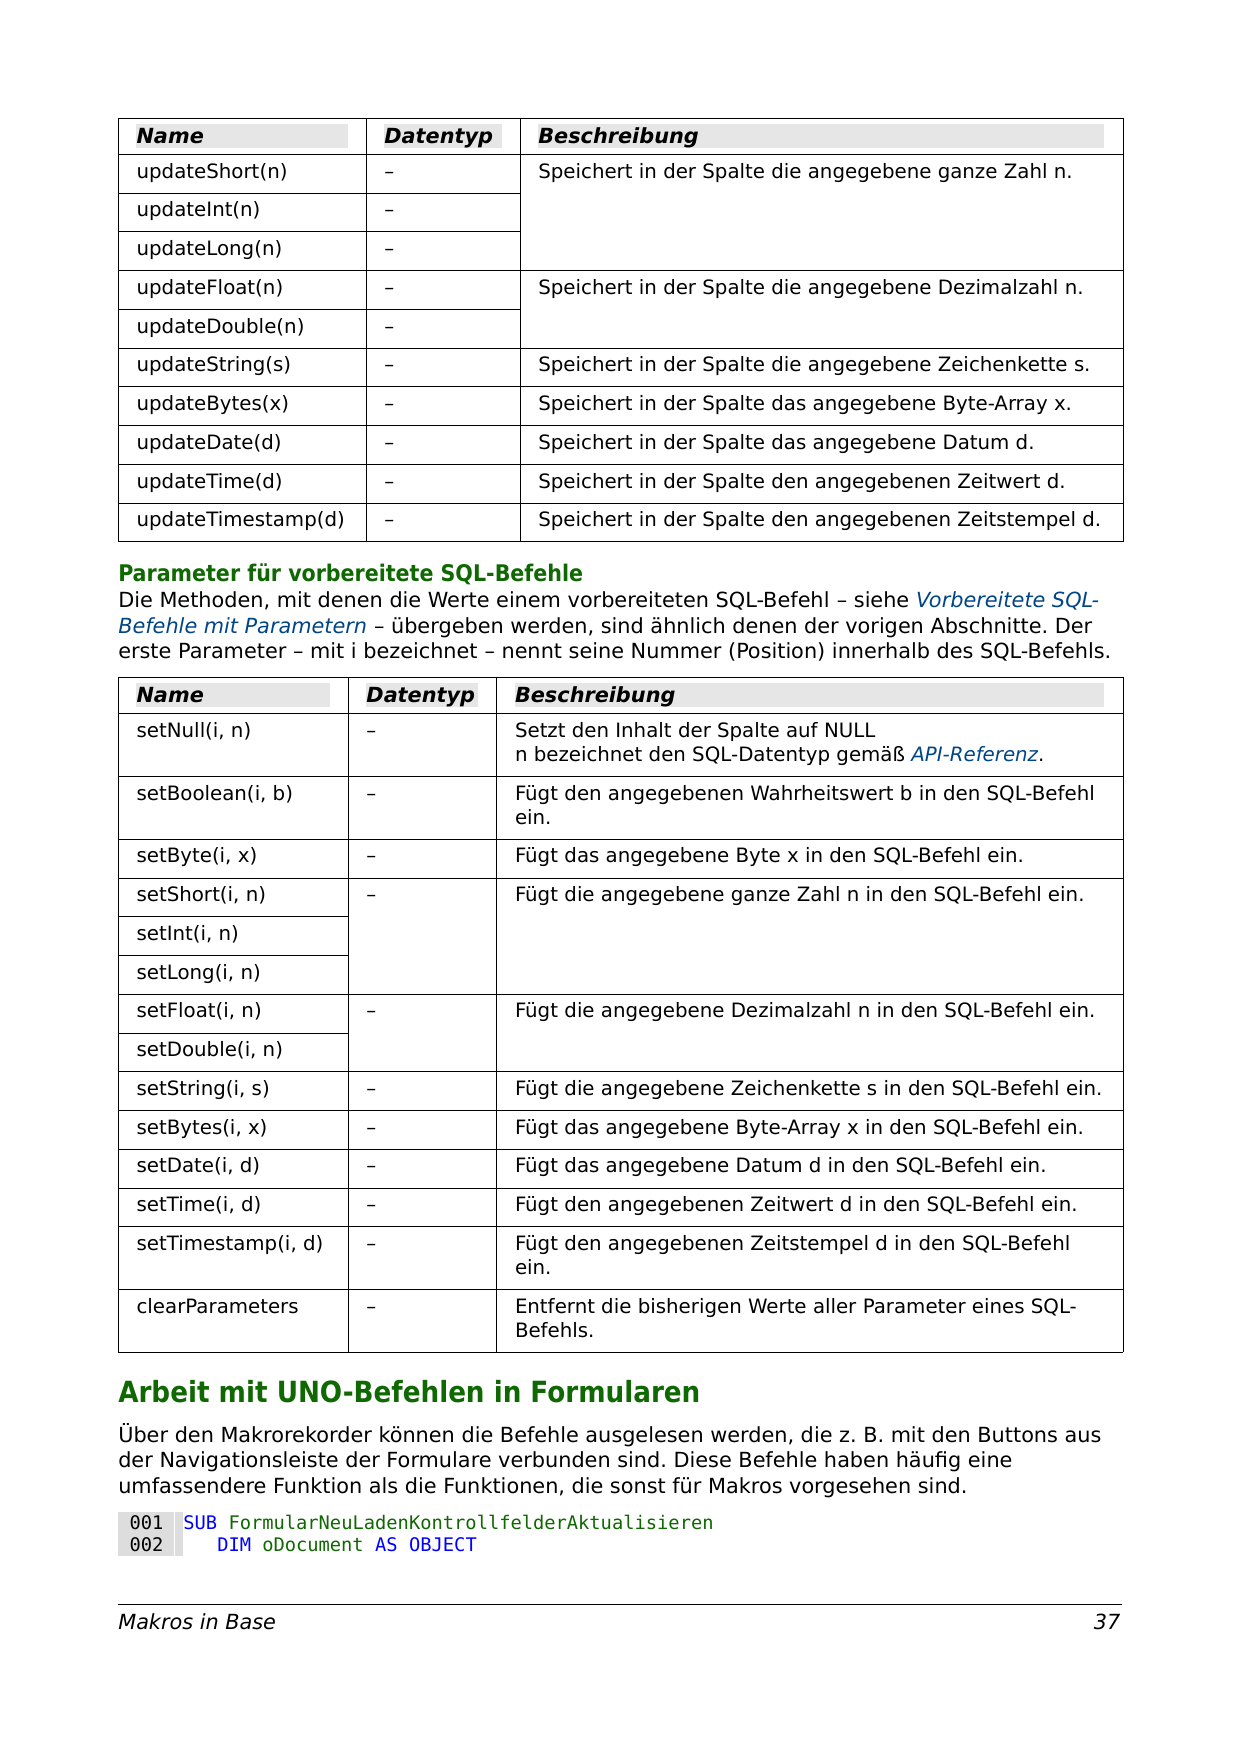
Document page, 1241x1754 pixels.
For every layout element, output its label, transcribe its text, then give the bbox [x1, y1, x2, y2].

table_cell Speichert in der Spalte das angegebene Datum d. [521, 426, 1123, 464]
table_cell – [367, 194, 520, 231]
table_cell Fügt die angegebene ganze Zahl n in den SQL-Befehl ein. [497, 879, 1123, 994]
table_cell – [367, 387, 520, 425]
table_cell – [367, 465, 520, 503]
table_header Beschreibung [497, 678, 1123, 713]
table_cell – [349, 995, 496, 1071]
table_header Beschreibung [521, 119, 1123, 154]
table_cell – [349, 777, 496, 839]
table_cell setBoolean(i, b) [119, 777, 348, 839]
table_cell – [349, 1189, 496, 1226]
table_cell – [367, 271, 520, 309]
table_cell – [349, 1111, 496, 1149]
list SUB FormularNeuLadenKontrollfelderAktualisieren [183, 1512, 1122, 1534]
table_cell – [349, 879, 496, 994]
table_cell updateBytes(x) [119, 387, 366, 425]
table_cell – [367, 349, 520, 386]
table_cell setByte(i, x) [119, 840, 348, 877]
table_cell updateTimestamp(d) [119, 504, 366, 541]
table_cell – [367, 310, 520, 348]
table_cell – [367, 504, 520, 541]
table_cell clearParameters [119, 1290, 348, 1352]
table_cell setString(i, s) [119, 1072, 348, 1110]
table_cell Speichert in der Spalte den angegebenen Zeitstempel d. [521, 504, 1123, 541]
subtitle Parameter für vorbereitete SQL-Befehle [118, 560, 1122, 587]
table_cell updateLong(n) [119, 232, 366, 270]
table_cell Fügt das angegebene Byte x in den SQL-Befehl ein. [497, 840, 1123, 877]
table_cell Fügt die angegebene Zeichenkette s in den SQL-Befehl ein. [497, 1072, 1123, 1110]
table_cell – [349, 840, 496, 877]
table_cell – [349, 1150, 496, 1187]
list DIM oDocument AS OBJECT [183, 1534, 1122, 1556]
table_cell setShort(i, n) [119, 879, 348, 916]
table_cell Fügt den angegebenen Wahrheitswert b in den SQL-Befehl ein. [497, 777, 1123, 839]
table_header Datentyp [367, 119, 520, 154]
table_cell setDate(i, d) [119, 1150, 348, 1187]
table_cell setLong(i, n) [119, 956, 348, 994]
table_cell updateFloat(n) [119, 271, 366, 309]
table_cell Setzt den Inhalt der Spalte auf NULL n bezeichnet den SQL-Datentyp gemäß API-Referenz. [497, 714, 1123, 776]
table_cell Fügt das angegebene Byte-Array x in den SQL-Befehl ein. [497, 1111, 1123, 1149]
table_cell Fügt das angegebene Datum d in den SQL-Befehl ein. [497, 1150, 1123, 1187]
table_cell Speichert in der Spalte den angegebenen Zeitwert d. [521, 465, 1123, 503]
table_cell Speichert in der Spalte die angegebene ganze Zahl n. [521, 155, 1123, 270]
table_cell updateInt(n) [119, 194, 366, 231]
table_cell setFloat(i, n) [119, 995, 348, 1032]
table_cell – [349, 1290, 496, 1352]
table_header Datentyp [349, 678, 496, 713]
text Die Methoden, mit denen die Werte einem vorbereiteten SQL-Befehl – siehe Vorbereitete SQL-Befehle mit Parametern – übergeben werden, sind ähnlich denen der vorigen Abschnitte. Der erste Parameter – mit i bezeichnet – nennt seine Nummer (Position) innerhalb des SQL-Befehls. [118, 588, 1122, 663]
table_cell Fügt den angegebenen Zeitwert d in den SQL-Befehl ein. [497, 1189, 1123, 1226]
table_cell setTimestamp(i, d) [119, 1227, 348, 1289]
table_cell setInt(i, n) [119, 917, 348, 955]
table_cell updateDate(d) [119, 426, 366, 464]
table_cell – [367, 155, 520, 193]
text Über den Makrorekorder können die Befehle ausgelesen werden, die z. B. mit den Buttons aus der Navigationsleiste der Formulare verbunden sind. Diese Befehle haben häufig eine umfassendere Funktion als die Funktionen, die sonst für Makros vorgesehen sind. [118, 1423, 1122, 1498]
table_cell updateShort(n) [119, 155, 366, 193]
table_header Name [119, 119, 366, 154]
table_cell – [349, 714, 496, 776]
table_cell Speichert in der Spalte die angegebene Dezimalzahl n. [521, 271, 1123, 348]
subtitle Arbeit mit UNO-Befehlen in Formularen [118, 1375, 1122, 1409]
table_cell – [349, 1072, 496, 1110]
table_cell – [367, 232, 520, 270]
table_header Name [119, 678, 348, 713]
table_cell Entfernt die bisherigen Werte aller Parameter eines SQL-Befehls. [497, 1290, 1123, 1352]
table_cell Speichert in der Spalte die angegebene Zeichenkette s. [521, 349, 1123, 386]
table_cell Speichert in der Spalte das angegebene Byte-Array x. [521, 387, 1123, 425]
table_cell setNull(i, n) [119, 714, 348, 776]
table_cell Fügt den angegebenen Zeitstempel d in den SQL-Befehl ein. [497, 1227, 1123, 1289]
table_cell updateDouble(n) [119, 310, 366, 348]
table_cell setTime(i, d) [119, 1189, 348, 1226]
table_cell updateTime(d) [119, 465, 366, 503]
table_cell – [349, 1227, 496, 1289]
table_cell Fügt die angegebene Dezimalzahl n in den SQL-Befehl ein. [497, 995, 1123, 1071]
table_cell setDouble(i, n) [119, 1034, 348, 1071]
table_cell setBytes(i, x) [119, 1111, 348, 1149]
table_cell – [367, 426, 520, 464]
table_cell updateString(s) [119, 349, 366, 386]
